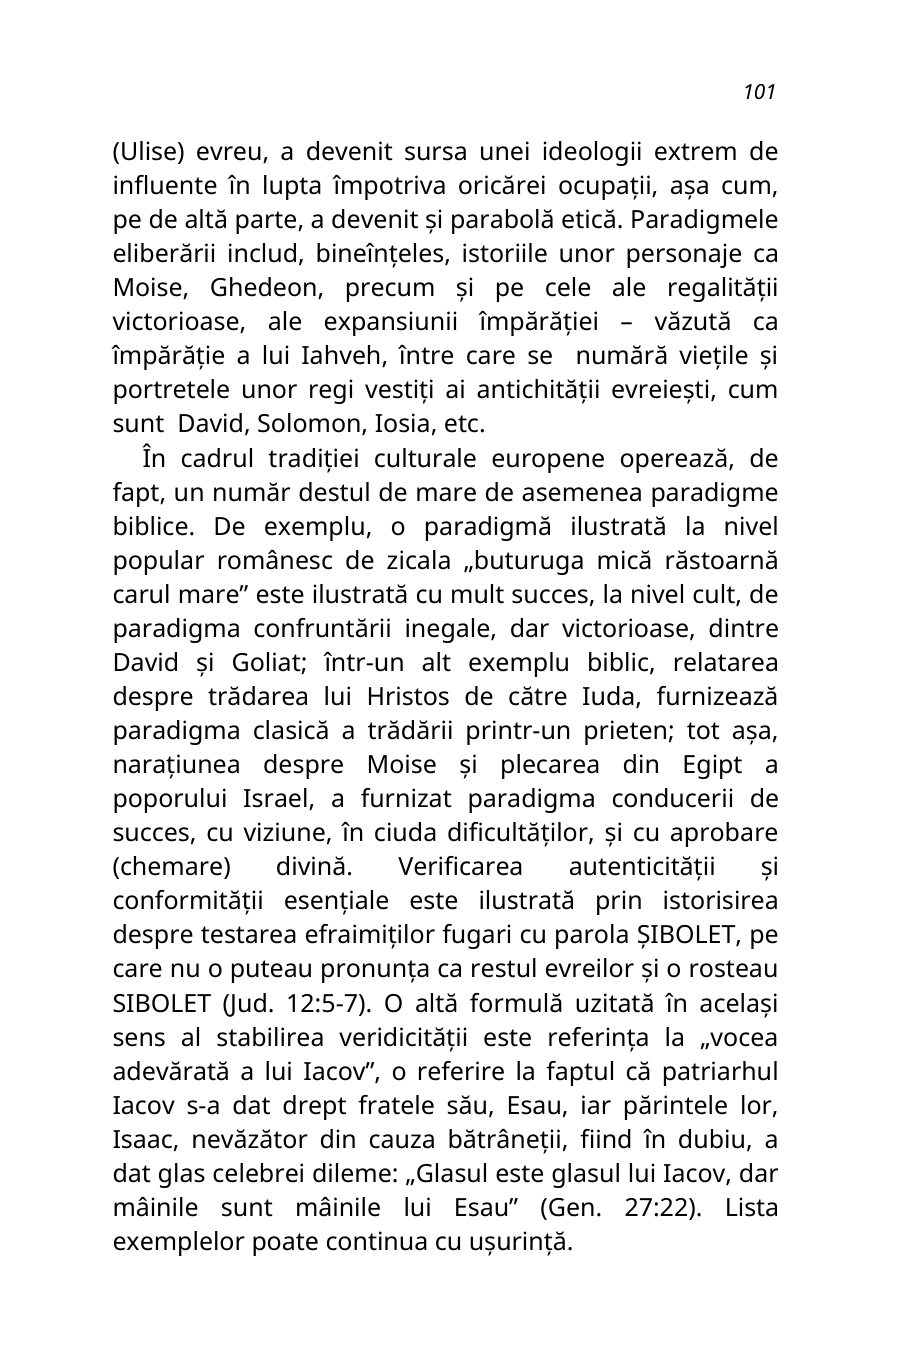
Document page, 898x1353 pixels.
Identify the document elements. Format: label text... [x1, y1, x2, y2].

text În cadrul tradiţiei culturale europene operează, de fapt, un număr destul de mare de asemenea paradigme biblice. De exemplu, o paradigmă ilustrată la nivel popular românesc de zicala „buturuga mică răstoarnă carul mare” este ilustrată cu mult succes, la nivel cult, de paradigma confruntării inegale, dar victorioase, dintre David şi Goliat; într-un alt exemplu biblic, relatarea despre trădarea lui Hristos de către Iuda, furnizează paradigma clasică a trădării printr-un prieten; tot aşa, naraţiunea despre Moise şi plecarea din Egipt a poporului Israel, a furnizat paradigma conducerii de succes, cu viziune, în ciuda dificultăţilor, şi cu aprobare (chemare) divină. Verificarea autenticităţii şi conformităţii esenţiale este ilustrată prin istorisirea despre testarea efraimiţilor fugari cu parola ŞIBOLET, pe care nu o puteau pronunţa ca restul evreilor şi o rosteau SIBOLET (Jud. 12:5-7). O altă formulă uzitată în acelaşi sens al stabilirea veridicităţii este referinţa la „vocea adevărată a lui Iacov”, o referire la faptul că patriarhul Iacov s-a dat drept fratele său, Esau, iar părintele lor, Isaac, nevăzător din cauza bătrâneţii, fiind în dubiu, a dat glas celebrei dileme: „Glasul este glasul lui Iacov, dar mâinile sunt mâinile lui Esau” (Gen. 27:22). Lista exemplelor poate continua cu uşurinţă. [112, 440, 779, 1258]
text (Ulise) evreu, a devenit sursa unei ideologii extrem de influente în lupta împotriva oricărei ocupaţii, aşa cum, pe de altă parte, a devenit şi parabolă etică. Paradigmele eliberării includ, bineînţeles, istoriile unor personaje ca Moise, Ghedeon, precum şi pe cele ale regalităţii victorioase, ale expansiunii împărăţiei – văzută ca împărăţie a lui Iahveh, între care se numără vieţile şi portretele unor regi vestiţi ai antichităţii evreieşti, cum sunt David, Solomon, Iosia, etc. [112, 134, 779, 440]
